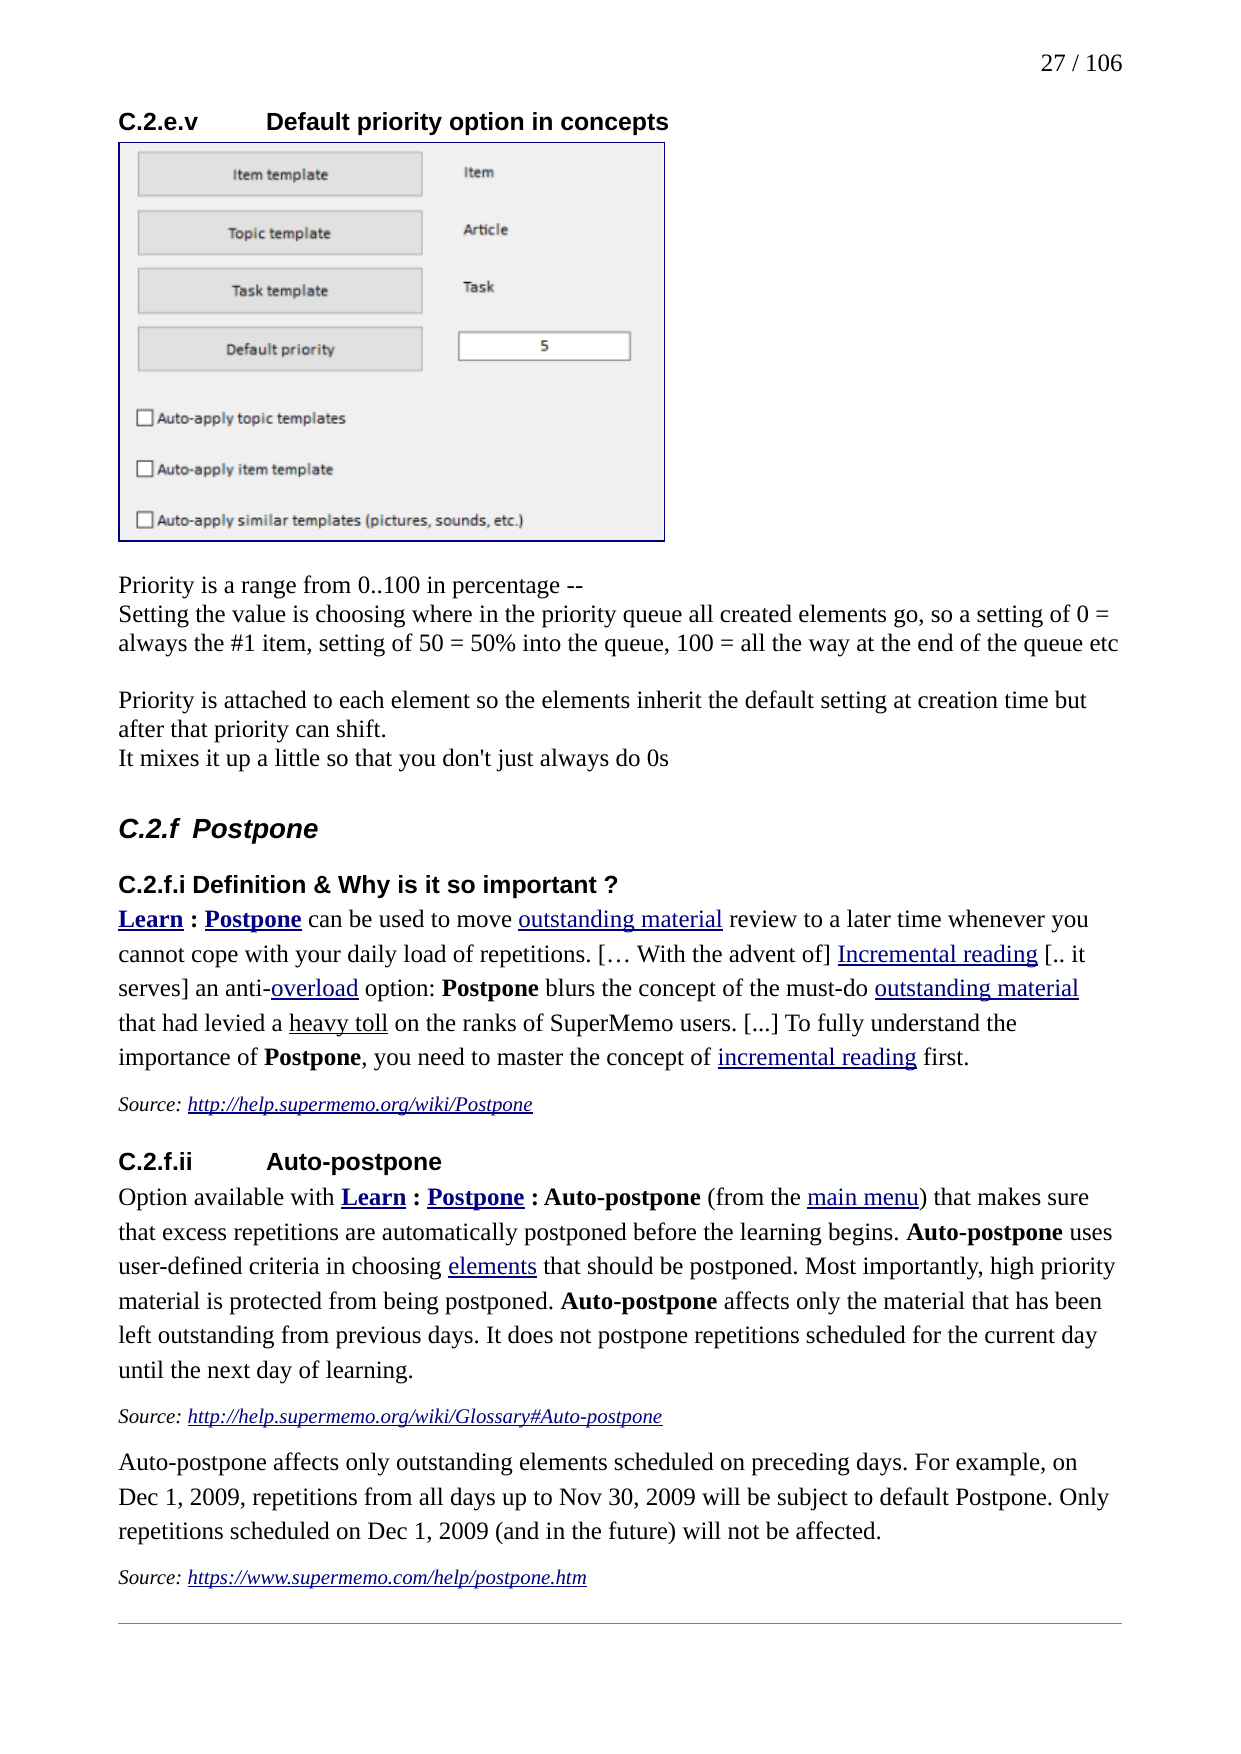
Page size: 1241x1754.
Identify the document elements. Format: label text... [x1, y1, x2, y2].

picture [120, 143, 664, 540]
subtitle Postpone [118, 813, 1122, 845]
text Source: https://www.supermemo.com/help/postpone.htm [118, 1565, 1122, 1589]
text Setting the value is choosing where in the priority queue all created elements go, so a setting of 0 = always the #1 item, setting of 50 = 50% into the queue, 100 = all the way at the end of the queue etc [118, 599, 1122, 657]
subtitle Auto-postpone [118, 1147, 1122, 1176]
text Priority is a range from 0..100 in percentage -- [118, 570, 1122, 599]
subtitle Default priority option in concepts [118, 107, 1122, 135]
text Option available with Learn : Postpone : Auto-postpone (from the main menu) that makes sure that excess repetitions are automatically postponed before the learning begins. Auto-postpone uses user-defined criteria in choosing elements that should be postponed. Most importantly, high priority material is protected from being postponed. Auto-postpone affects only the material that has been left outstanding from previous days. It does not postpone repetitions scheduled for the current day until the next day of learning. [118, 1182, 1122, 1383]
text Auto-postpone affects only outstanding elements scheduled on preceding days. For example, on Dec 1, 2009, repetitions from all days up to Nov 30, 2009 will be subject to default Postpone. Only repetitions scheduled on Dec 1, 2009 (and in the future) will not be affected. [118, 1447, 1122, 1545]
text Source: http://help.supermemo.org/wiki/Glossary#Auto-postpone [118, 1404, 1122, 1428]
text Priority is attached to each element so the elements inherit the default setting at creation time but after that priority can shift. [118, 685, 1122, 743]
text Source: http://help.supermemo.org/wiki/Postpone [118, 1092, 1122, 1116]
text It mixes it up a little so that you don't just always do 0s [118, 743, 1122, 772]
text Learn : Postpone can be used to move outstanding material review to a later time whenever you cannot cope with your daily load of repetitions. [… With the advent of] Incremental reading [.. it serves] an anti-overload option: Postpone blurs the concept of the must-do outstanding material that had levied a heavy toll on the ranks of SuperMemo users. [...] To fully understand the importance of Postpone, you need to master the concept of incremental reading first. [118, 904, 1122, 1071]
subtitle Definition & Why is it so important ? [118, 870, 1122, 898]
